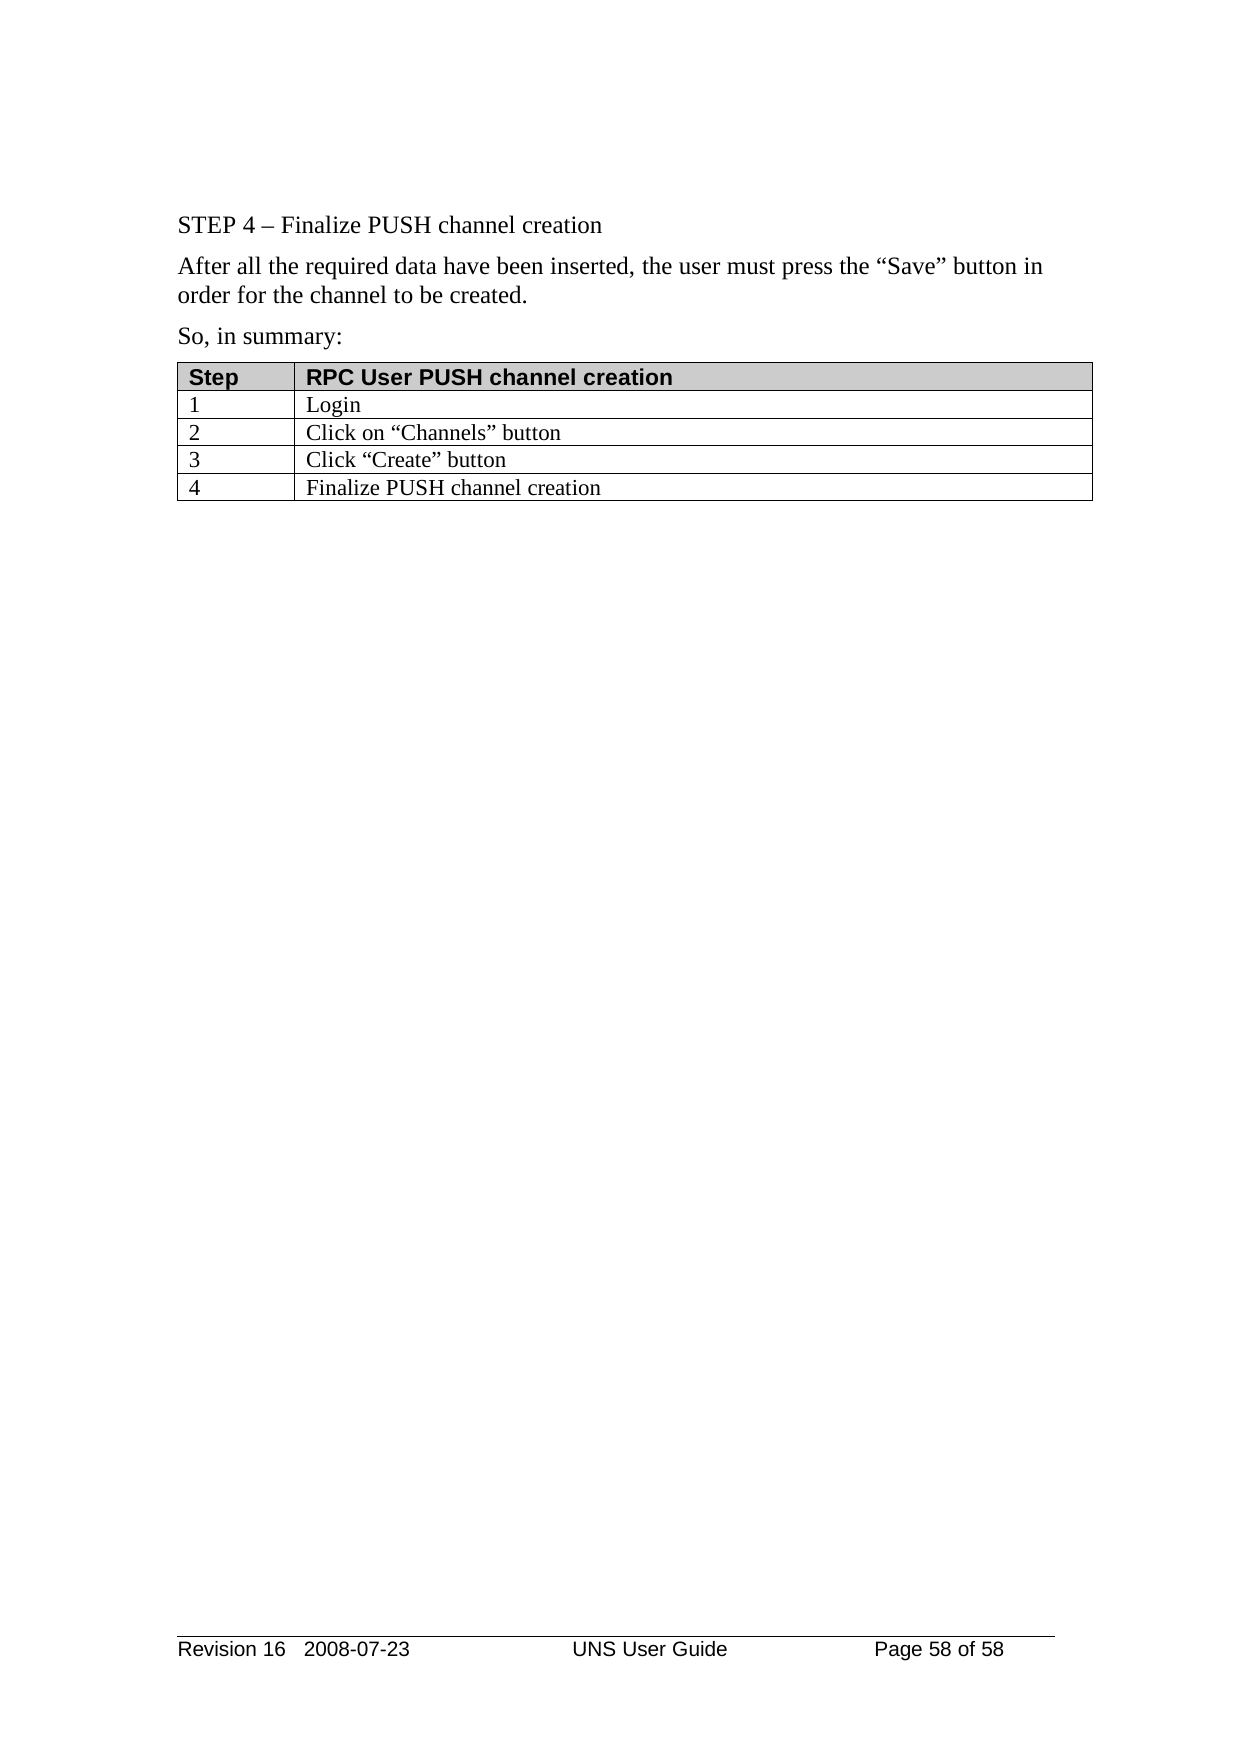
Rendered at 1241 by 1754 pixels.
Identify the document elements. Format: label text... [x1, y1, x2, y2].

table_cell Click “Create” button [295, 446, 1092, 473]
table_cell 3 [178, 446, 294, 473]
text STEP 4 – Finalize PUSH channel creation [177, 210, 1092, 239]
table_cell Finalize PUSH channel creation [295, 474, 1092, 500]
table_cell 2 [178, 419, 294, 445]
table_cell Login [295, 391, 1092, 417]
table_header RPC User PUSH channel creation [295, 363, 1092, 390]
text After all the required data have been inserted, the user must press the “Save” button in order for the channel to be created. [177, 251, 1092, 309]
table_cell Click on “Channels” button [295, 419, 1092, 445]
table_cell 4 [178, 474, 294, 500]
table_header Step [178, 363, 294, 390]
text So, in summary: [177, 321, 1092, 350]
table_cell 1 [178, 391, 294, 417]
